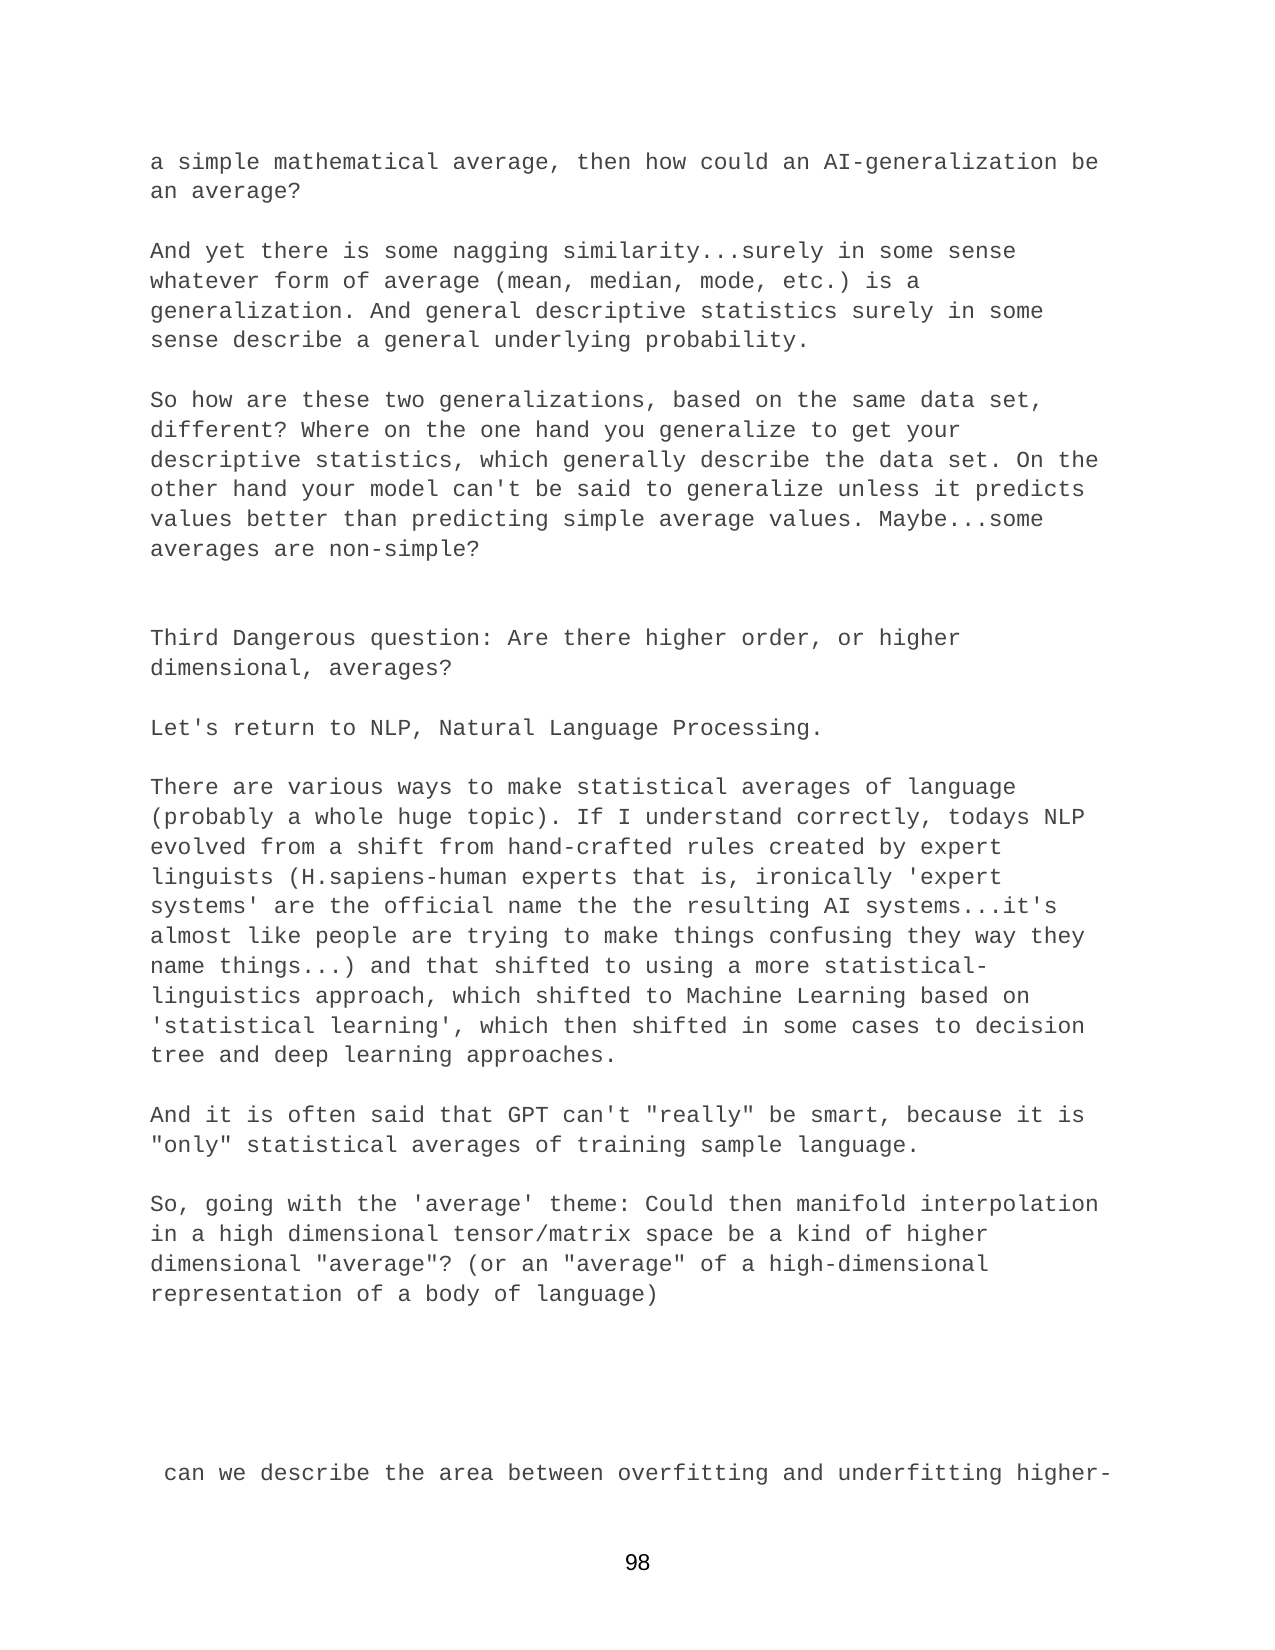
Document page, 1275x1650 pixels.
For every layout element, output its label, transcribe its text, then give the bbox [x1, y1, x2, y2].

text can we describe the area between overfitting and underfitting higher- [150, 1461, 1125, 1487]
text Let's return to NLP, Natural Language Processing. [150, 716, 1125, 742]
text There are various ways to make statistical averages of language (probably a whole huge topic). If I understand correctly, todays NLP evolved from a shift from hand-crafted rules created by expert linguists (H.sapiens-human experts that is, ironically 'expert systems' are the official name the the resulting AI systems...it's almost like people are trying to make things confusing they way they name things...) and that shifted to using a more statistical-linguistics approach, which shifted to Machine Learning based on 'statistical learning', which then shifted in some cases to decision tree and deep learning approaches. [150, 776, 1125, 1070]
text So, going with the 'average' theme: Could then manifold interpolation in a high dimensional tensor/matrix space be a kind of higher dimensional "average"? (or an "average" of a high-dimensional representation of a body of language) [150, 1193, 1125, 1308]
text a simple mathematical average, then how could an AI-generalization be an average? [150, 150, 1125, 206]
text Third Dangerous question: Are there higher order, or higher dimensional, averages? [150, 627, 1125, 682]
text And yet there is some nagging similarity...surely in some sense whatever form of average (mean, median, mode, etc.) is a generalization. And general descriptive statistics surely in some sense describe a general underlying probability. [150, 239, 1125, 355]
text And it is often said that GPT can't "really" be smart, because it is "only" statistical averages of training sample language. [150, 1103, 1125, 1159]
text So how are these two generalizations, based on the same data set, different? Where on the one hand you generalize to get your descriptive statistics, which generally describe the data set. On the other hand your model can't be said to generalize unless it predicts values better than predicting simple average values. Maybe...some averages are non-simple? [150, 388, 1125, 563]
